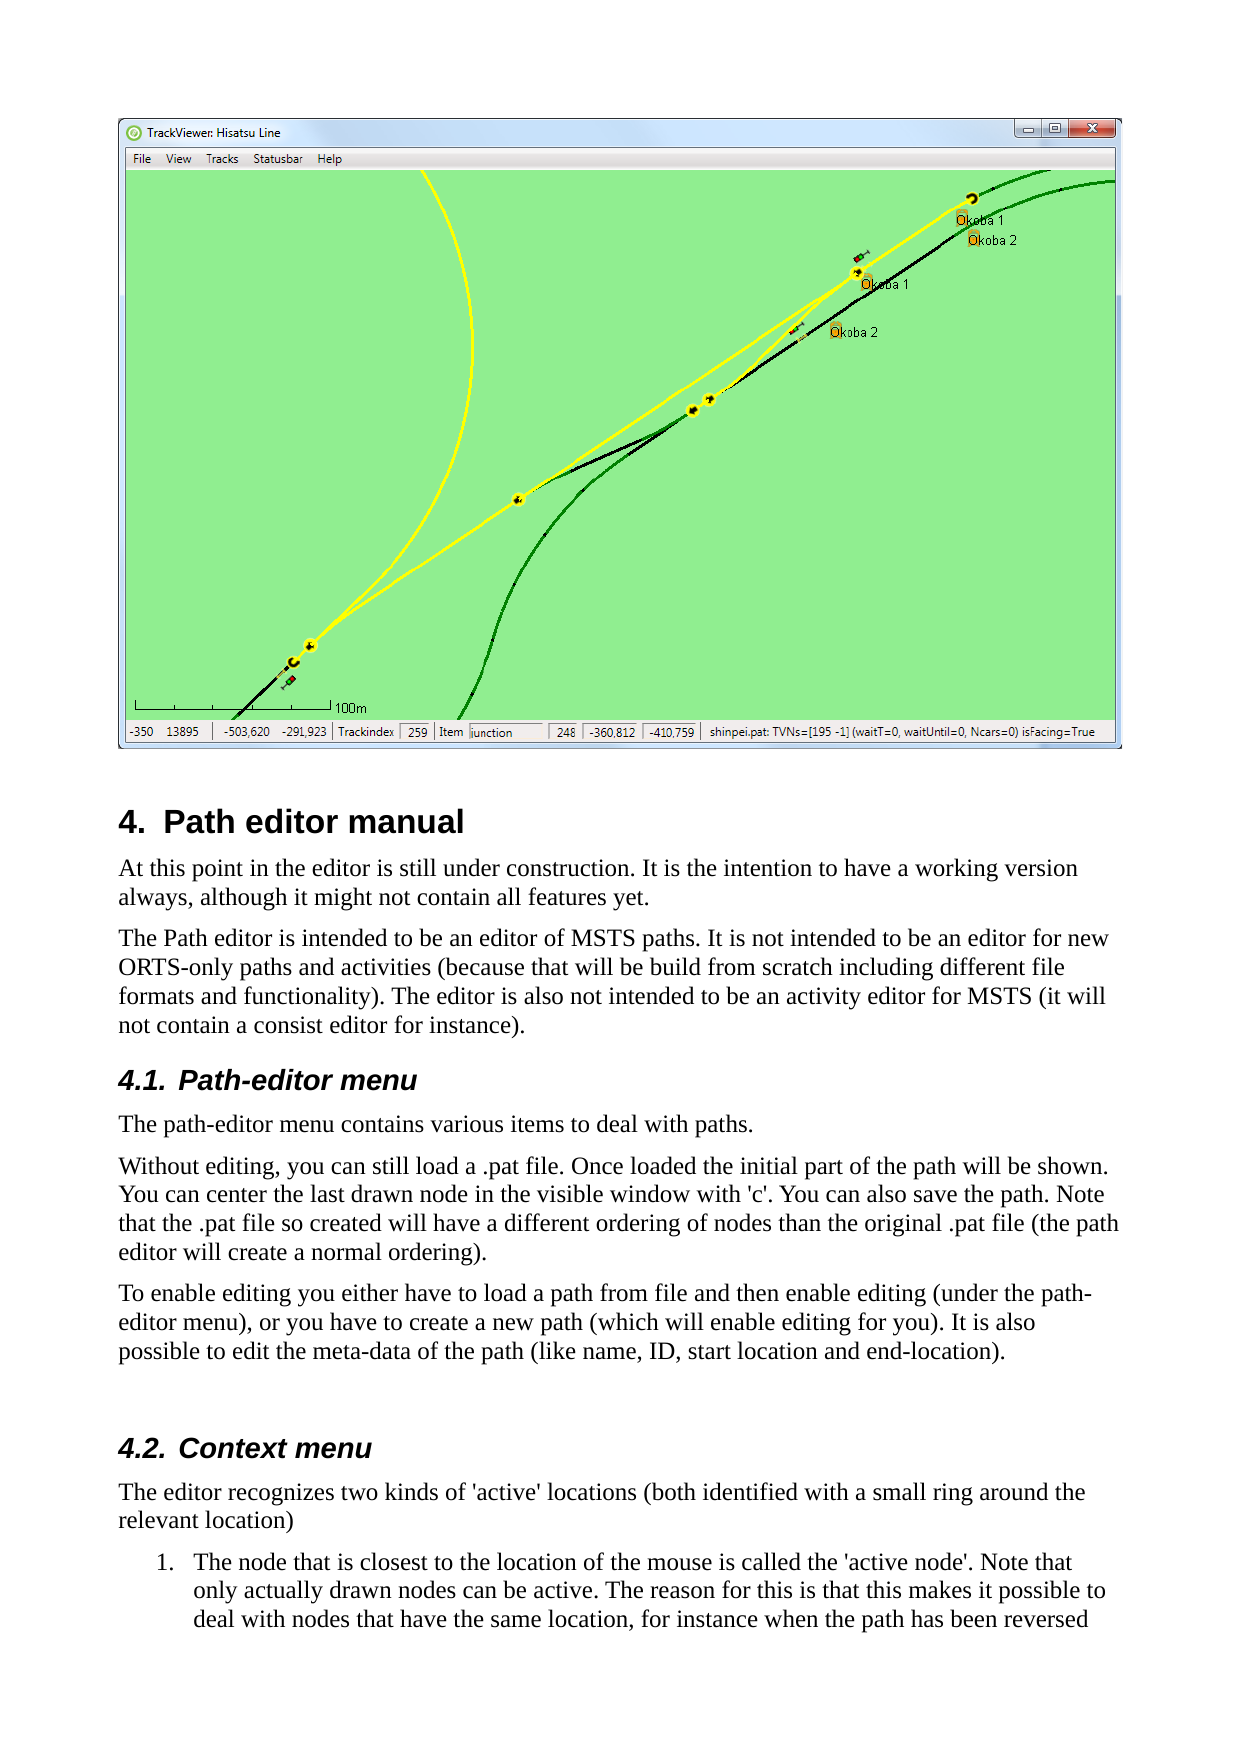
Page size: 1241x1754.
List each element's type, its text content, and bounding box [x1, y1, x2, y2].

text The editor recognizes two kinds of 'active' locations (both identified with a small ring around the relevant location) [118, 1477, 1122, 1534]
text Without editing, you can still load a .pat file. Once loaded the initial part of the path will be shown. You can center the last drawn node in the visible window with 'c'. You can also save the path. Note that the .pat file so created will have a different ordering of nodes than the original .pat file (the path editor will create a normal ordering). [118, 1151, 1122, 1266]
text The path-editor menu contains various items to deal with paths. [118, 1109, 1122, 1138]
subtitle Path-editor menu [118, 1063, 1122, 1097]
text At this point in the editor is still under construction. It is the intention to have a working version always, although it might not contain all features yet. [118, 853, 1122, 911]
subtitle Path editor manual [118, 802, 1122, 841]
text The Path editor is intended to be an editor of MSTS paths. It is not intended to be an editor for new ORTS-only paths and activities (because that will be build from scratch including different file formats and functionality). The editor is also not intended to be an activity editor for MSTS (it will not contain a consist editor for instance). [118, 923, 1122, 1038]
list The node that is closest to the location of the mouse is called the 'active node'. Note that only actually drawn nodes can be active. The reason for this is that this makes it possible to deal with nodes that have the same location, for instance when the path has been reversed [156, 1547, 1122, 1633]
subtitle Context menu [118, 1431, 1122, 1464]
text To enable editing you either have to load a path from file and then enable editing (under the path-editor menu), or you have to create a new path (which will enable editing for you). It is also possible to edit the meta-data of the path (like name, ID, start location and end-location). [118, 1278, 1122, 1364]
picture [118, 118, 1123, 749]
